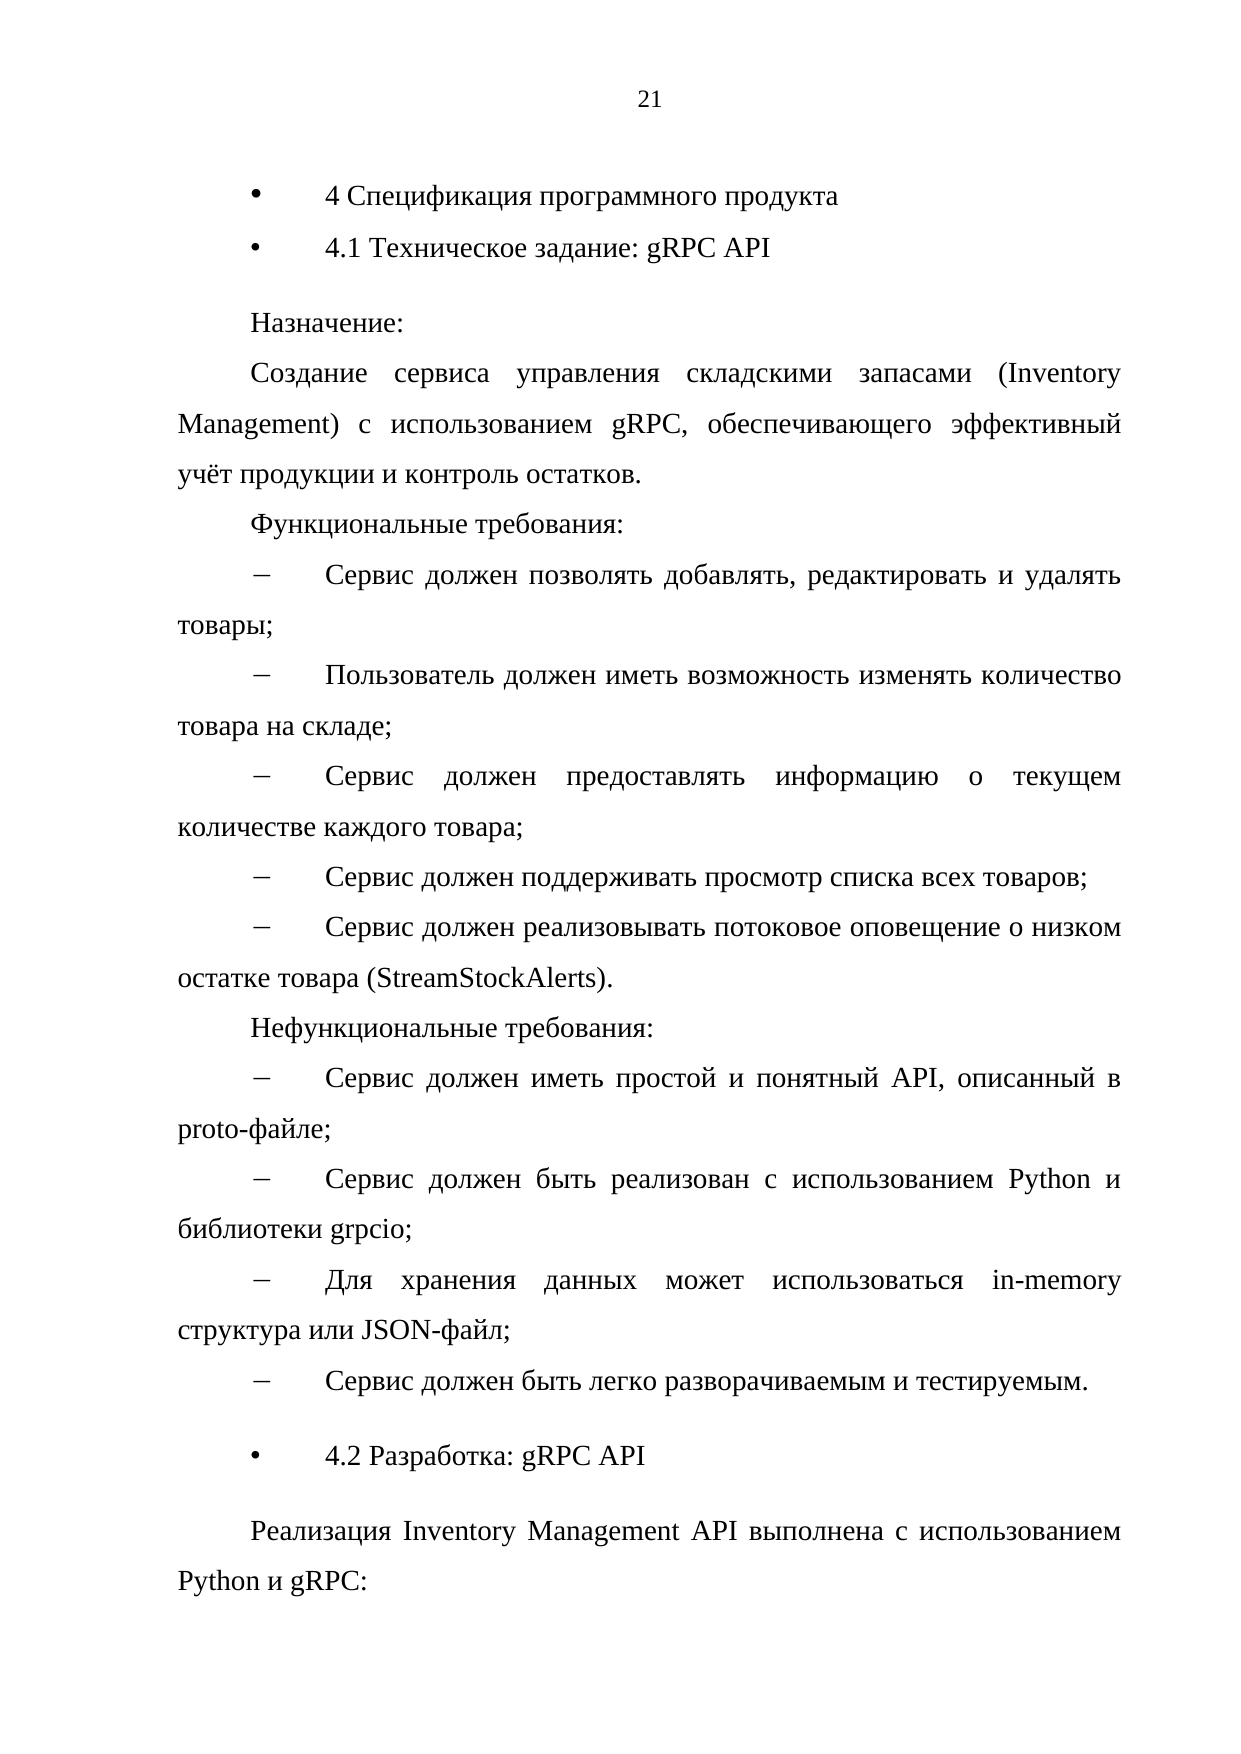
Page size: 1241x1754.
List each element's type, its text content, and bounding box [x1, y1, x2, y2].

text Нефункциональные требования: [177, 1010, 1122, 1044]
list 4 Спецификация программного продукта [177, 178, 1122, 213]
text Реализация Inventory Management API выполнена с использованием Python и gRPC: [177, 1513, 1122, 1597]
text Функциональные требования: [177, 506, 1122, 540]
list Сервис должен предоставлять информацию о текущем количестве каждого товара; [177, 758, 1122, 842]
list Сервис должен реализовывать потоковое оповещение о низком остатке товара (StreamStockAlerts). [177, 909, 1122, 993]
list Сервис должен поддерживать просмотр списка всех товаров; [177, 859, 1122, 893]
list 4.2 Разработка: gRPC API [177, 1438, 1122, 1471]
list Пользователь должен иметь возможность изменять количество товара на складе; [177, 657, 1122, 741]
text Назначение: [177, 305, 1122, 339]
list 4.1 Техническое задание: gRPC API [177, 230, 1122, 264]
text Создание сервиса управления складскими запасами (Inventory Management) с использованием gRPC, обеспечивающего эффективный учёт продукции и контроль остатков. [177, 356, 1122, 490]
list Сервис должен иметь простой и понятный API, описанный в proto-файле; [177, 1060, 1122, 1144]
list Сервис должен быть реализован с использованием Python и библиотеки grpcio; [177, 1161, 1122, 1245]
list Сервис должен позволять добавлять, редактировать и удалять товары; [177, 557, 1122, 641]
list Для хранения данных может использоваться in-memory структура или JSON-файл; [177, 1262, 1122, 1346]
list Сервис должен быть легко разворачиваемым и тестируемым. [177, 1363, 1122, 1396]
